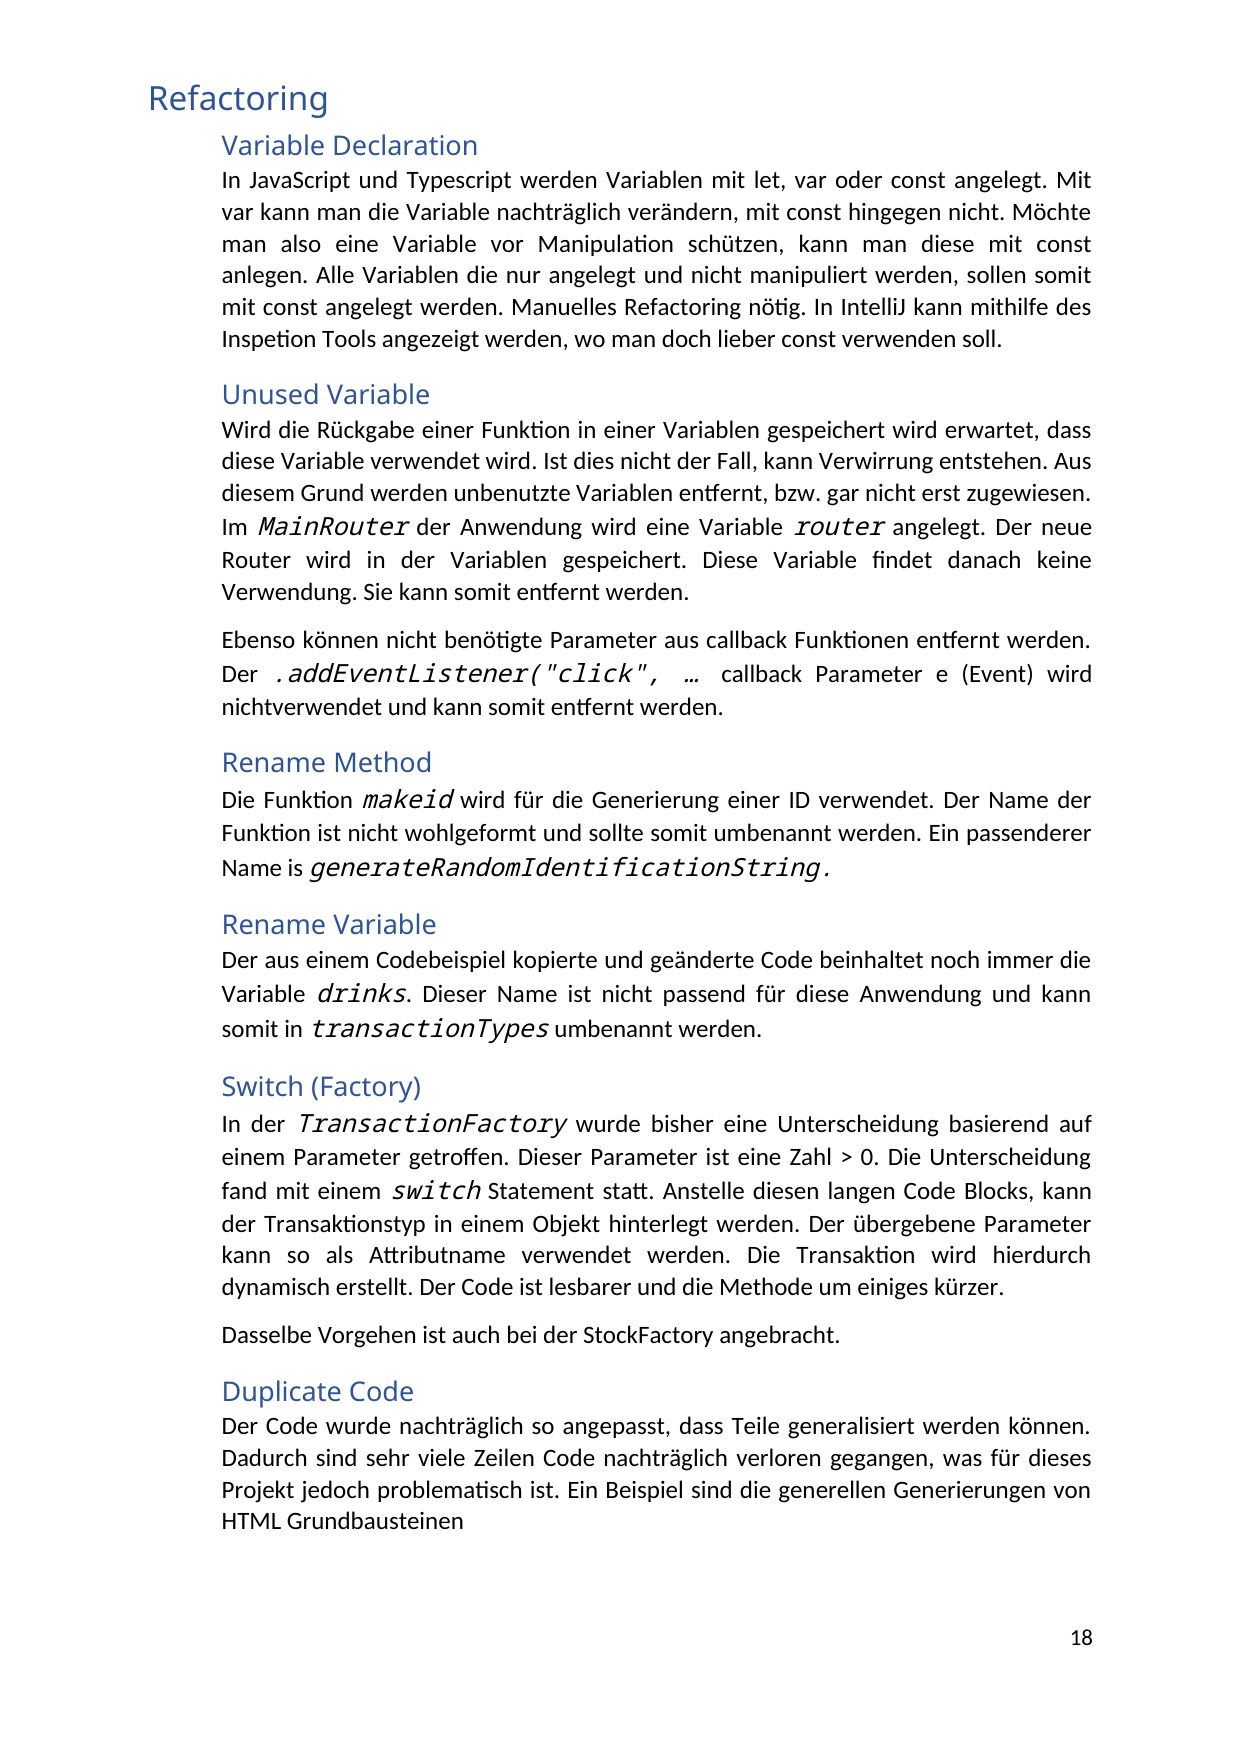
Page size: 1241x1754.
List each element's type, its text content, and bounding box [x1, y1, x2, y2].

subtitle Switch (Factory) [148, 1067, 1093, 1104]
text Dasselbe Vorgehen ist auch bei der StockFactory angebracht. [221, 1320, 1093, 1350]
text Der aus einem Codebeispiel kopierte und geänderte Code beinhaltet noch immer die Variable drinks. Dieser Name ist nicht passend für diese Anwendung und kann somit in transactionTypes umbenannt werden. [221, 944, 1093, 1045]
text Die Funktion makeid wird für die Generierung einer ID verwendet. Der Name der Funktion ist nicht wohlgeformt und sollte somit umbenannt werden. Ein passenderer Name is generateRandomIdentificationString. [221, 782, 1093, 883]
text Der Code wurde nachträglich so angepasst, dass Teile generalisiert werden können. Dadurch sind sehr viele Zeilen Code nachträglich verloren gegangen, was für dieses Projekt jedoch problematisch ist. Ein Beispiel sind die generellen Generierungen von HTML Grundbausteinen [221, 1411, 1093, 1536]
subtitle Unused Variable [148, 376, 1093, 412]
subtitle Rename Variable [148, 906, 1093, 942]
text Wird die Rückgabe einer Funktion in einer Variablen gespeichert wird erwartet, dass diese Variable verwendet wird. Ist dies nicht der Fall, kann Verwirrung entstehen. Aus diesem Grund werden unbenutzte Variablen entfernt, bzw. gar nicht erst zugewiesen. Im MainRouter der Anwendung wird eine Variable router angelegt. Der neue Router wird in der Variablen gespeichert. Diese Variable findet danach keine Verwendung. Sie kann somit entfernt werden. [221, 414, 1093, 606]
subtitle Refactoring [148, 75, 1093, 120]
subtitle Rename Method [148, 744, 1093, 781]
text In JavaScript und Typescript werden Variablen mit let, var oder const angelegt. Mit var kann man die Variable nachträglich verändern, mit const hingegen nicht. Möchte man also eine Variable vor Manipulation schützen, kann man diese mit const anlegen. Alle Variablen die nur angelegt und nicht manipuliert werden, sollen somit mit const angelegt werden. Manuelles Refactoring nötig. In IntelliJ kann mithilfe des Inspetion Tools angezeigt werden, wo man doch lieber const verwenden soll. [221, 165, 1093, 353]
text In der TransactionFactory wurde bisher eine Unterscheidung basierend auf einem Parameter getroffen. Dieser Parameter ist eine Zahl > 0. Die Unterscheidung fand mit einem switch Statement statt. Anstelle diesen langen Code Blocks, kann der Transaktionstyp in einem Objekt hinterlegt werden. Der übergebene Parameter kann so als Attributname verwendet werden. Die Transaktion wird hierdurch dynamisch erstellt. Der Code ist lesbarer und die Methode um einiges kürzer. [221, 1106, 1093, 1302]
text Ebenso können nicht benötigte Parameter aus callback Funktionen entfernt werden. Der .addEventListener("click", … callback Parameter e (Event) wird nichtverwendet und kann somit entfernt werden. [221, 624, 1093, 722]
subtitle Variable Declaration [148, 126, 1093, 163]
subtitle Duplicate Code [148, 1372, 1093, 1409]
